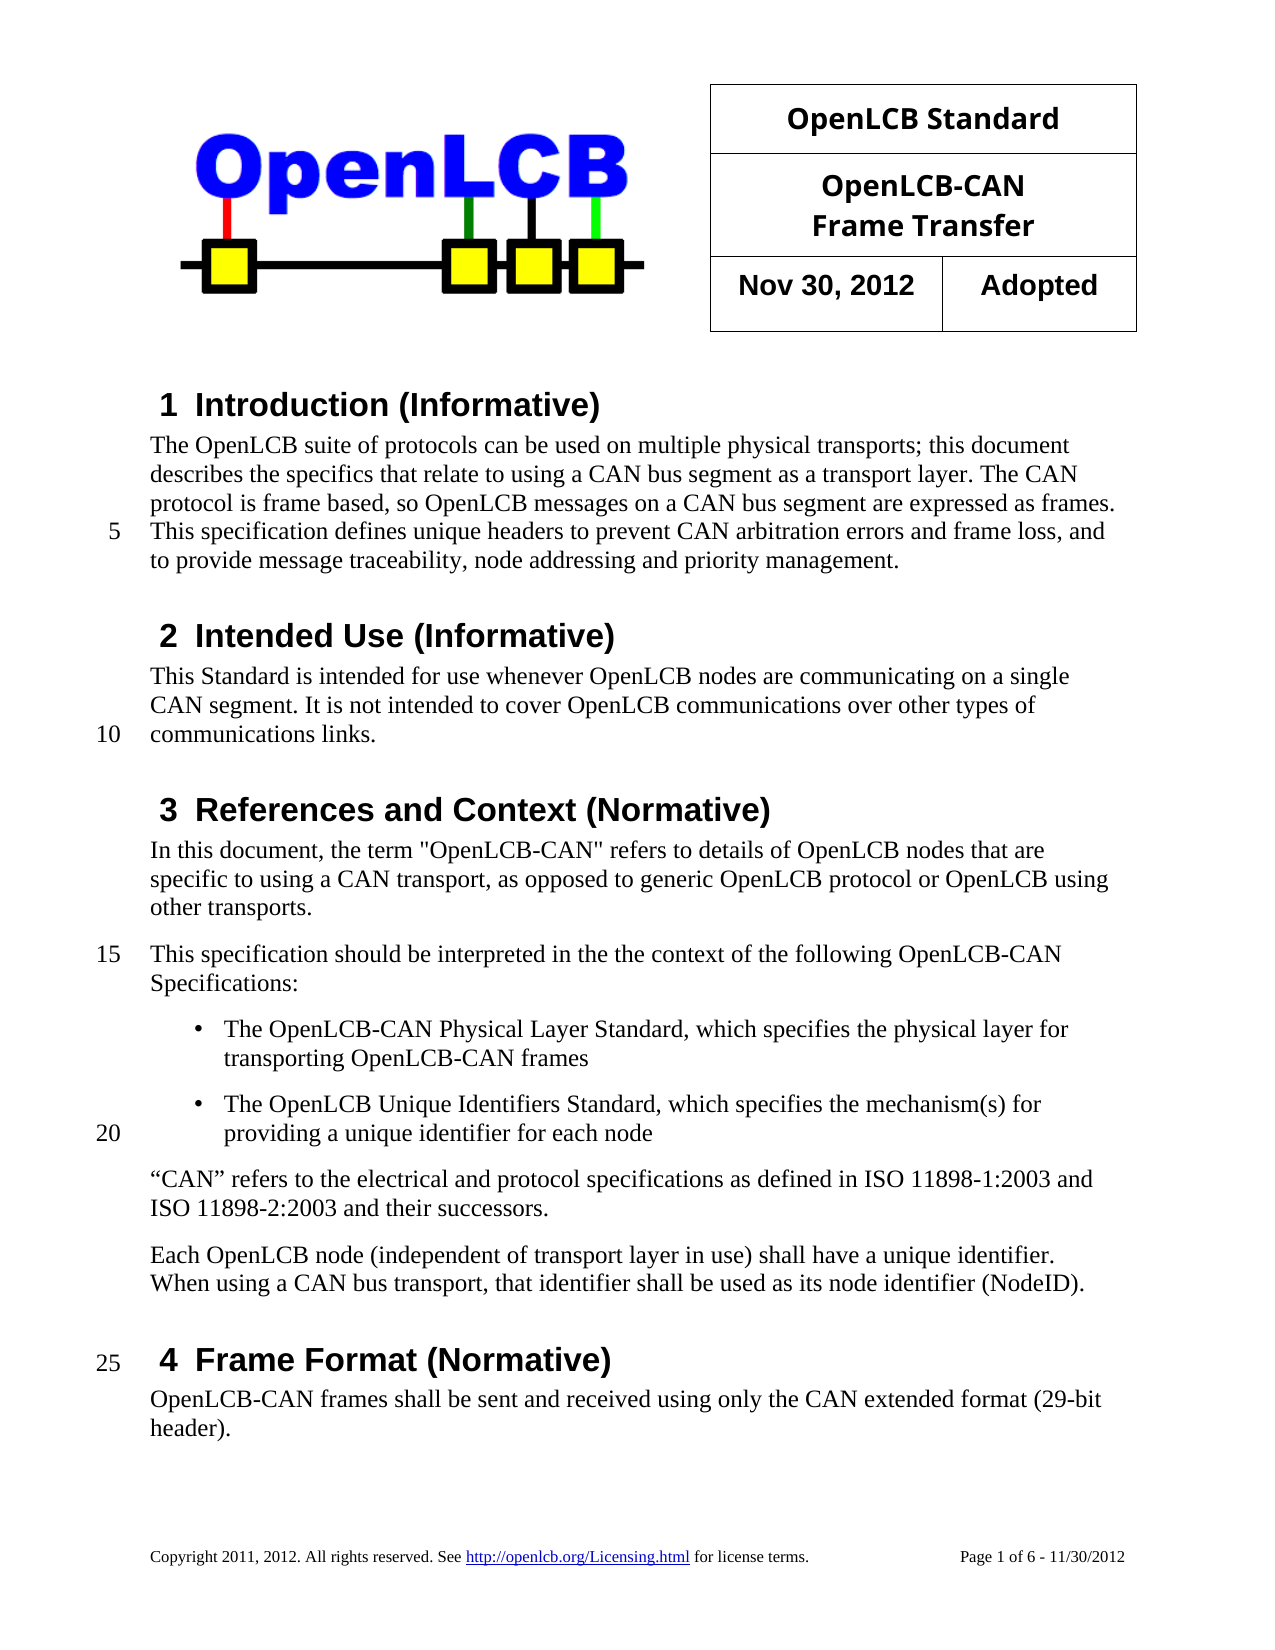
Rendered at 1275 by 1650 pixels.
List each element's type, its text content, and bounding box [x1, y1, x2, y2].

subtitle Intended Use (Informative) [150, 617, 1125, 655]
text This specification should be interpreted in the the context of the following OpenLCB-CAN Specifications: [150, 939, 1125, 996]
subtitle References and Context (Normative) [150, 790, 1125, 829]
text Each OpenLCB node (independent of transport layer in use) shall have a unique identifier. When using a CAN bus transport, that identifier shall be used as its node identifier (NodeID). [150, 1240, 1125, 1297]
text “CAN” refers to the electrical and protocol specifications as defined in ISO 11898-1:2003 and ISO 11898-2:2003 and their successors. [150, 1164, 1125, 1222]
subtitle Introduction (Informative) [150, 385, 1125, 424]
list The OpenLCB Unique Identifiers Standard, which specifies the mechanism(s) for providing a unique identifier for each node [194, 1089, 1125, 1147]
text This Standard is intended for use whenever OpenLCB nodes are communicating on a single CAN segment. It is not intended to cover OpenLCB communications over other types of communications links. [150, 661, 1125, 747]
subtitle Frame Format (Normative) [150, 1340, 1125, 1378]
text In this document, the term "OpenLCB-CAN" refers to details of OpenLCB nodes that are specific to using a CAN transport, as opposed to generic OpenLCB protocol or OpenLCB using other transports. [150, 835, 1125, 921]
picture [176, 95, 663, 295]
list The OpenLCB-CAN Physical Layer Standard, which specifies the physical layer for transporting OpenLCB-CAN frames [194, 1014, 1125, 1072]
text OpenLCB-CAN frames shall be sent and received using only the CAN extended format (29-bit header). [150, 1384, 1125, 1442]
text The OpenLCB suite of protocols can be used on multiple physical transports; this document describes the specifics that relate to using a CAN bus segment as a transport layer. The CAN protocol is frame based, so OpenLCB messages on a CAN bus segment are expressed as frames. This specification defines unique headers to prevent CAN arbitration errors and frame loss, and to provide message traceability, node addressing and priority management. [150, 430, 1125, 574]
